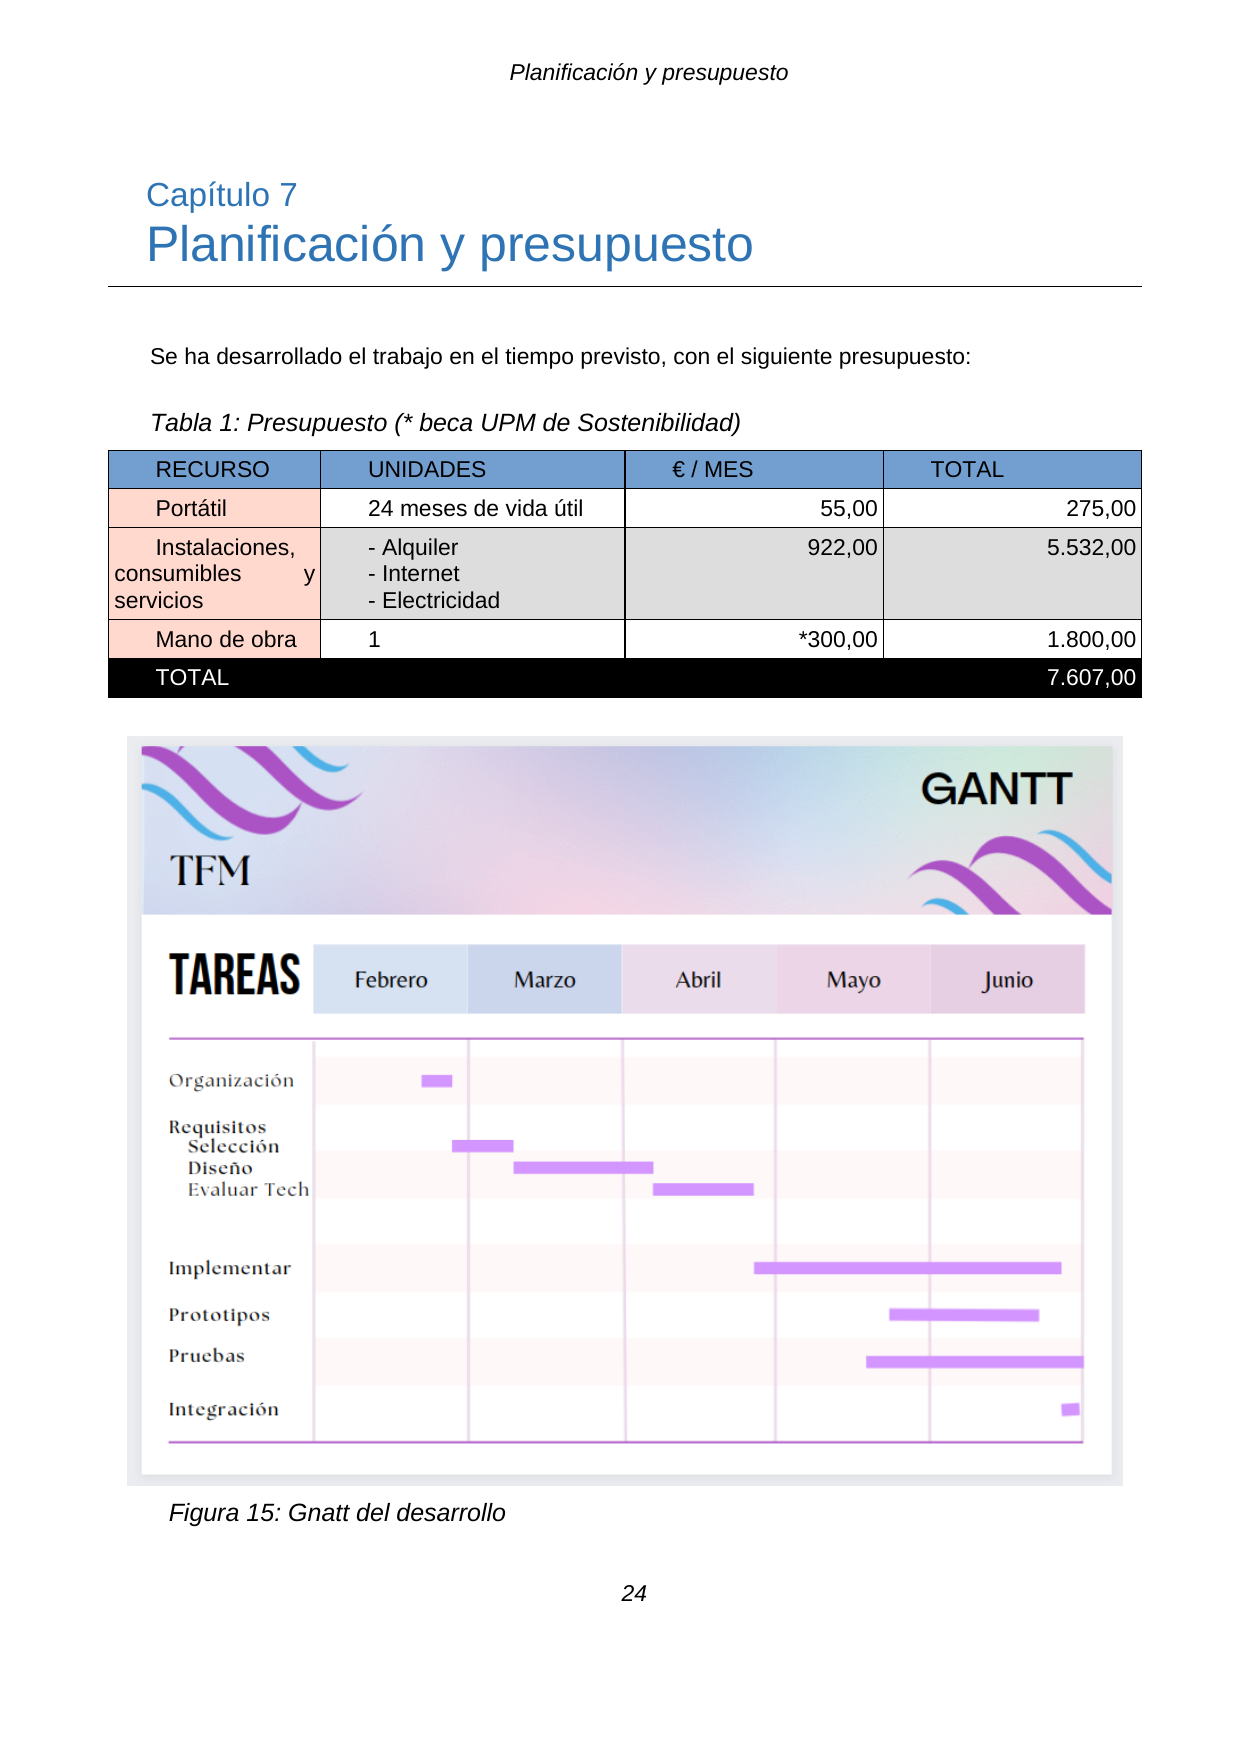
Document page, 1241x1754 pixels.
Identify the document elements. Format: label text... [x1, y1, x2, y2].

table_cell 275,00 [884, 489, 1141, 527]
table_cell 7.607,00 [884, 659, 1141, 696]
table_cell Mano de obra [109, 620, 320, 658]
table_cell 24 meses de vida útil [321, 489, 624, 527]
table_cell 1.800,00 [884, 620, 1141, 658]
text Figura 15: Gnatt del desarrollo [127, 1486, 1123, 1527]
table_header TOTAL [884, 451, 1141, 488]
table_cell 1 [321, 620, 624, 658]
table_cell 922,00 [626, 528, 883, 619]
table_header RECURSO [109, 451, 320, 488]
table_cell [321, 659, 624, 696]
table_header UNIDADES [321, 451, 624, 488]
text Se ha desarrollado el trabajo en el tiempo previsto, con el siguiente presupuesto: [108, 343, 1142, 369]
text Tabla 1: Presupuesto (* beca UPM de Sostenibilidad) [108, 408, 1142, 437]
table_cell *300,00 [626, 620, 883, 658]
table_cell TOTAL [109, 659, 320, 696]
table_cell 5.532,00 [884, 528, 1141, 619]
subtitle Planificación y presupuesto [146, 176, 1142, 271]
table_cell Portátil [109, 489, 320, 527]
table_header € / MES [626, 451, 883, 488]
table_cell 55,00 [626, 489, 883, 527]
table_cell [626, 659, 883, 696]
table_cell Instalaciones, consumibles y servicios [109, 528, 320, 619]
picture [127, 736, 1123, 1486]
table_cell - Alquiler - Internet - Electricidad [321, 528, 624, 619]
